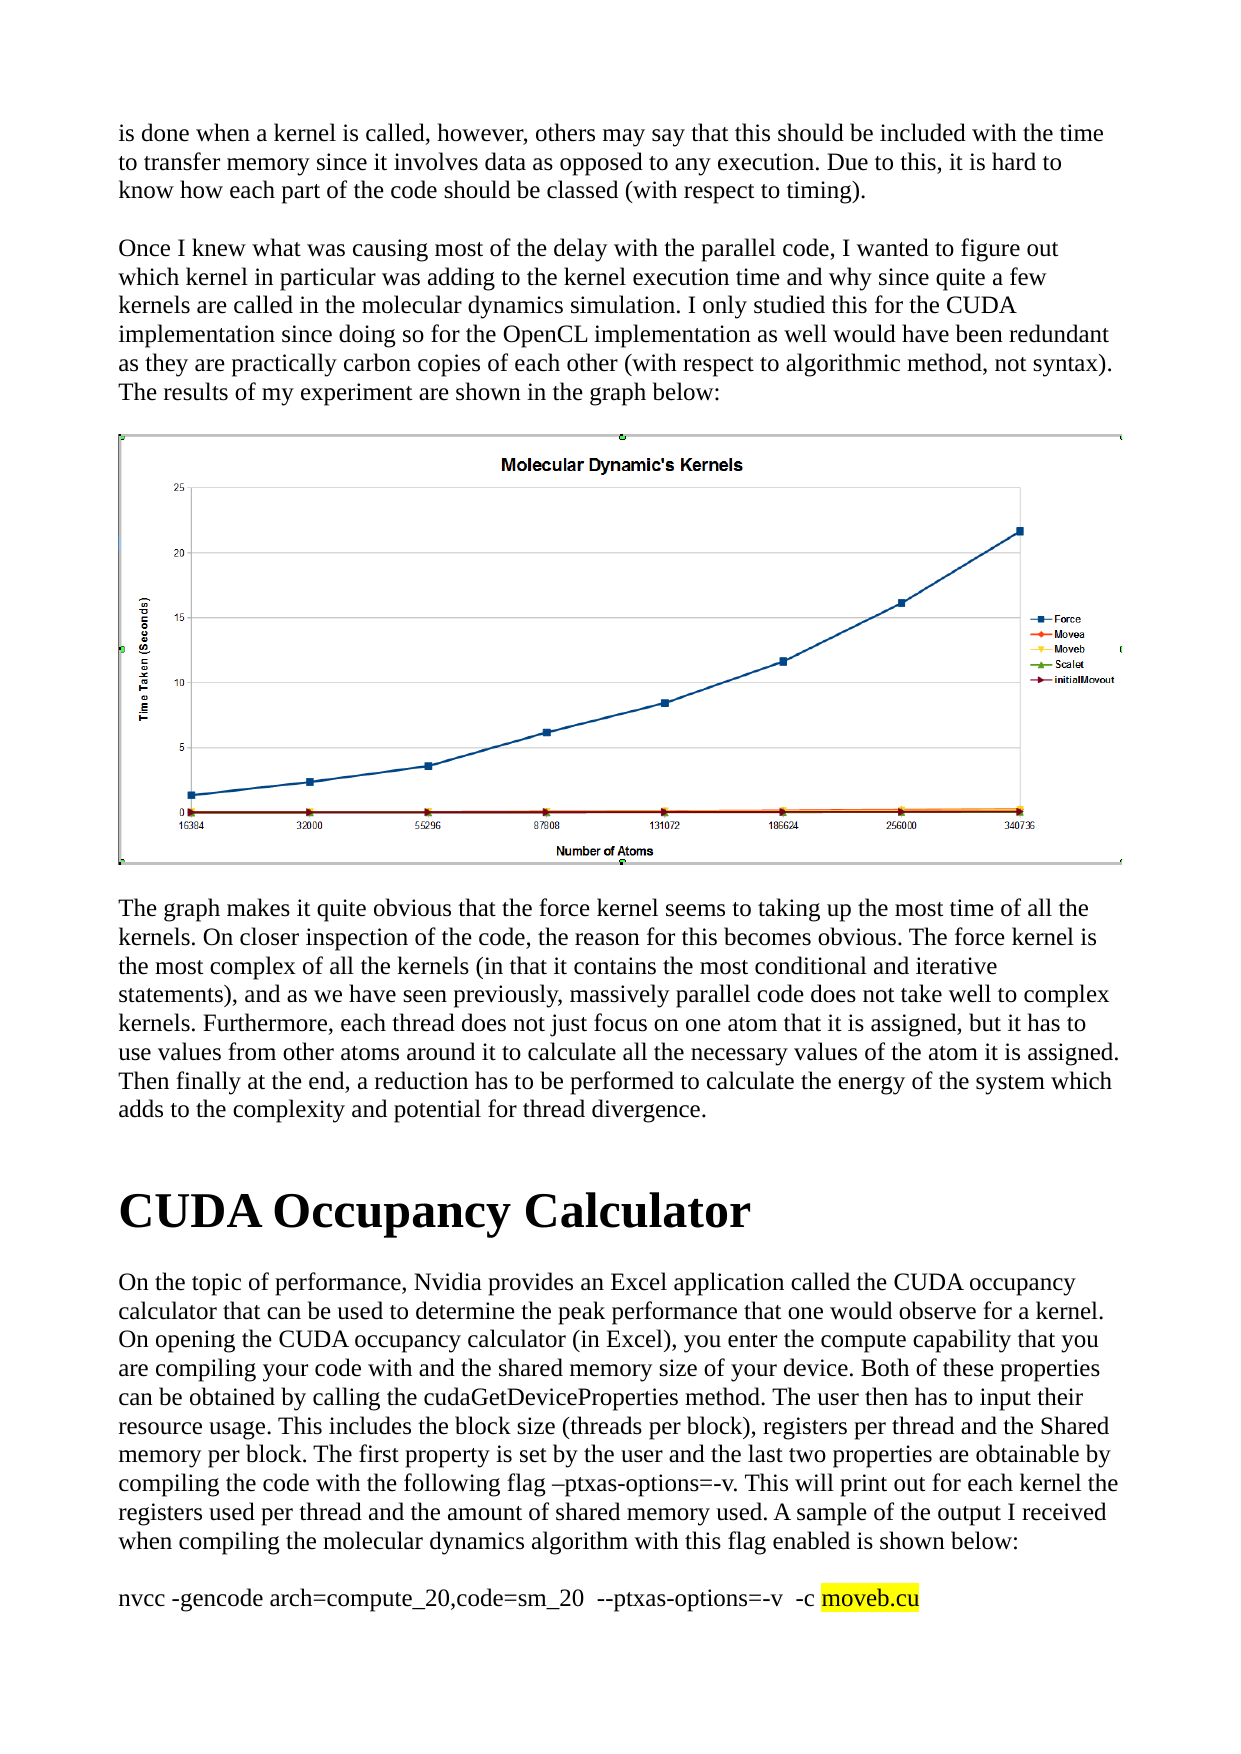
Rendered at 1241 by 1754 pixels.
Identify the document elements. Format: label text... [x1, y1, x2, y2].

text CUDA Occupancy Calculator [118, 1181, 1122, 1238]
text Once I knew what was causing most of the delay with the parallel code, I wanted to figure out which kernel in particular was adding to the kernel execution time and why since quite a few kernels are called in the molecular dynamics simulation. I only studied this for the CUDA implementation since doing so for the OpenCL implementation as well would have been redundant as they are practically carbon copies of each other (with respect to algorithmic method, not syntax). The results of my experiment are shown in the graph below: [118, 233, 1122, 406]
text is done when a kernel is called, however, others may say that this should be included with the time to transfer memory since it involves data as opposed to any execution. Due to this, it is hard to know how each part of the code should be classed (with respect to timing). [118, 118, 1122, 204]
picture [118, 434, 1123, 865]
text On the topic of performance, Nvidia provides an Excel application called the CUDA occupancy calculator that can be used to determine the peak performance that one would observe for a kernel. On opening the CUDA occupancy calculator (in Excel), you enter the compute capability that you are compiling your code with and the shared memory size of your device. Both of these properties can be obtained by calling the cudaGetDeviceProperties method. The user then has to input their resource usage. This includes the block size (threads per block), registers per thread and the Shared memory per block. The first property is set by the user and the last two properties are obtainable by compiling the code with the following flag –ptxas-options=-v. This will print out for each kernel the registers used per thread and the amount of shared memory used. A sample of the output I received when compiling the molecular dynamics algorithm with this flag enabled is shown below: [118, 1267, 1122, 1554]
text The graph makes it quite obvious that the force kernel seems to taking up the most time of all the kernels. On closer inspection of the code, the reason for this becomes obvious. The force kernel is the most complex of all the kernels (in that it contains the most conditional and iterative statements), and as we have seen previously, massively parallel code does not take well to complex kernels. Furthermore, each thread does not just focus on one atom that it is assigned, but it has to use values from other atoms around it to calculate all the necessary values of the atom it is assigned. Then finally at the end, a reduction has to be performed to calculate the energy of the system which adds to the complexity and potential for thread divergence. [118, 893, 1122, 1123]
text nvcc -gencode arch=compute_20,code=sm_20 --ptxas-options=-v -c moveb.cu [118, 1583, 1122, 1612]
